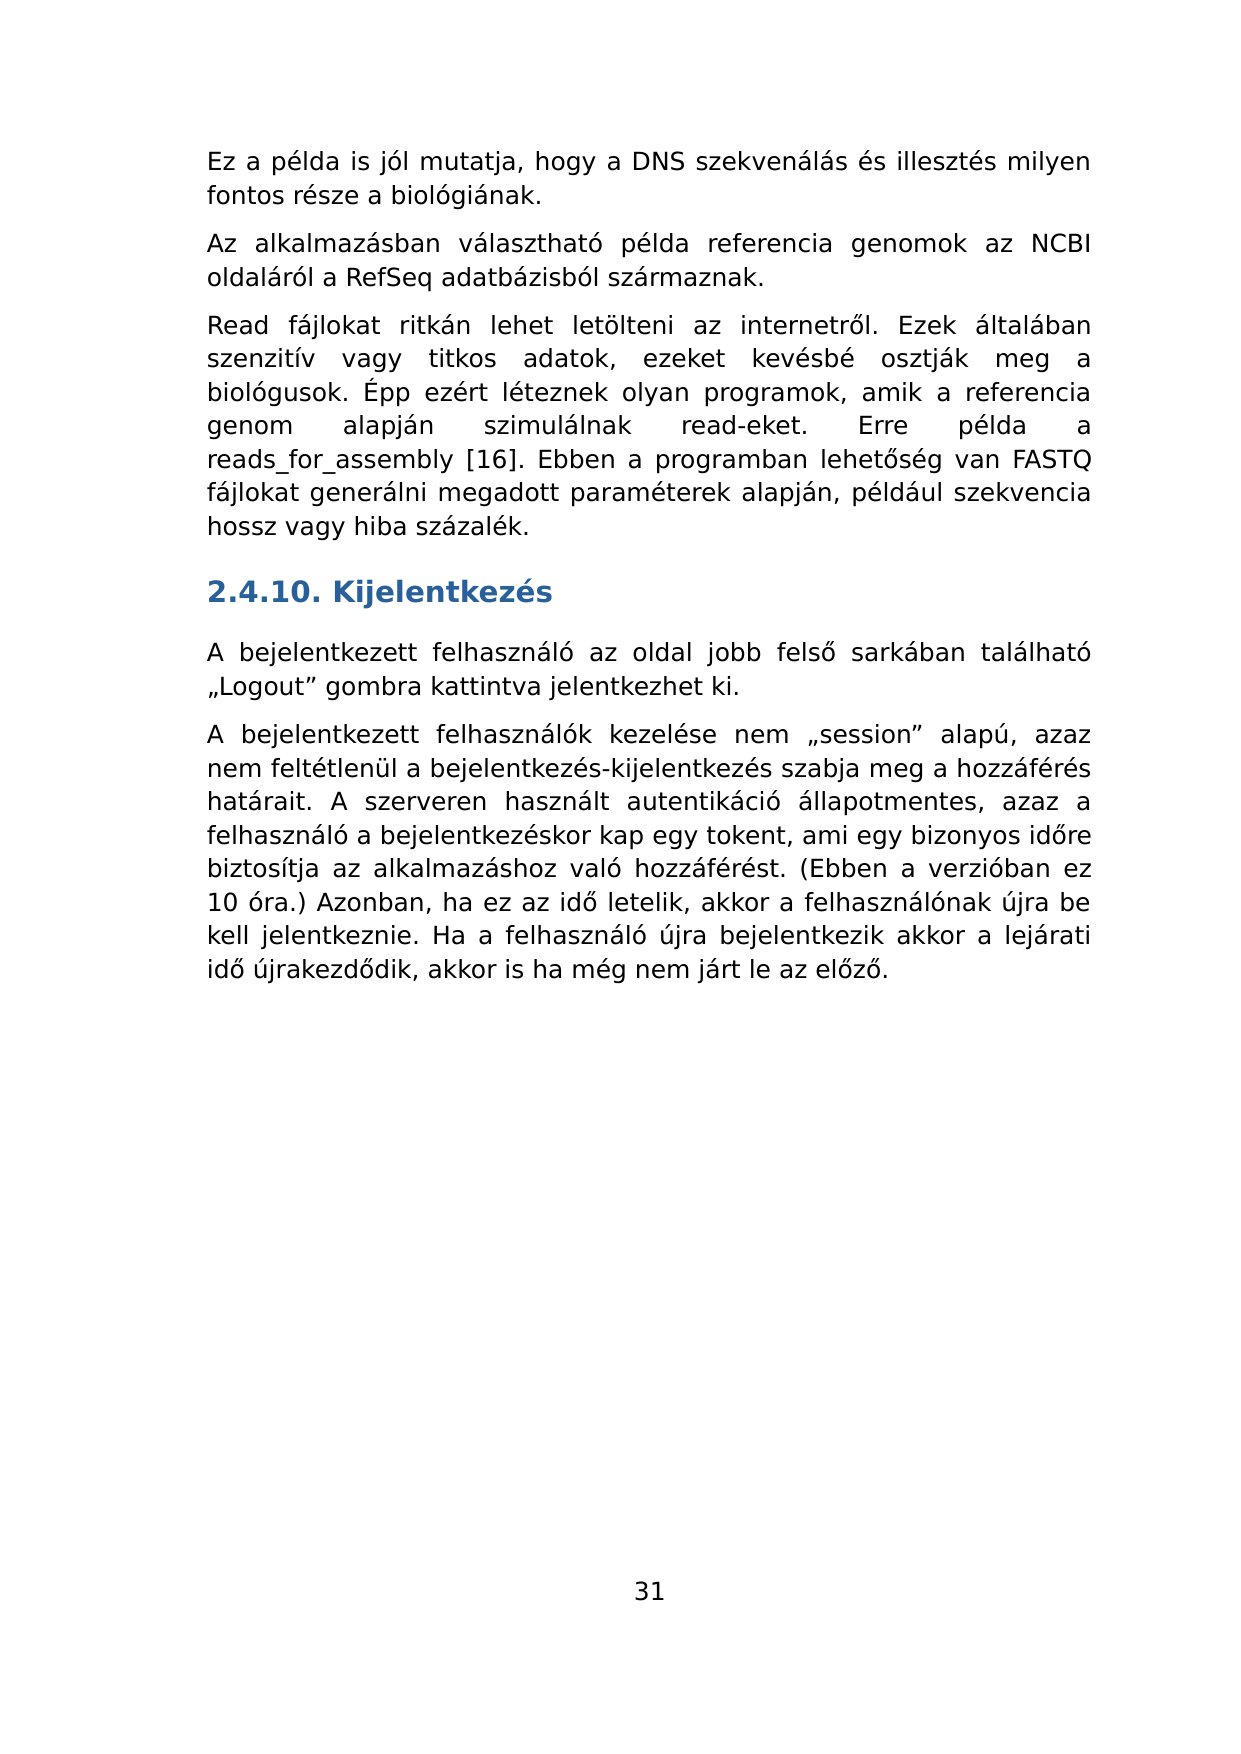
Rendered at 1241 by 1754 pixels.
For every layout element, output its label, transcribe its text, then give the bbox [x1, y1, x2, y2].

subtitle Kijelentkezés [207, 575, 1093, 609]
text A bejelentkezett felhasználók kezelése nem „session” alapú, azaz nem feltétlenül a bejelentkezés-kijelentkezés szabja meg a hozzáférés határait. A szerveren használt autentikáció állapotmentes, azaz a felhasználó a bejelentkezéskor kap egy tokent, ami egy bizonyos időre biztosítja az alkalmazáshoz való hozzáférést. (Ebben a verzióban ez 10 óra.) Azonban, ha ez az idő letelik, akkor a felhasználónak újra be kell jelentkeznie. Ha a felhasználó újra bejelentkezik akkor a lejárati idő újrakezdődik, akkor is ha még nem járt le az előző. [207, 720, 1093, 984]
text Az alkalmazásban választható példa referencia genomok az NCBI oldaláról a RefSeq adatbázisból származnak. [207, 229, 1093, 292]
text Read fájlokat ritkán lehet letölteni az internetről. Ezek általában szenzitív vagy titkos adatok, ezeket kevésbé osztják meg a biológusok. Épp ezért léteznek olyan programok, amik a referencia genom alapján szimulálnak read-eket. Erre példa a reads_for_assembly [16]. Ebben a programban lehetőség van FASTQ fájlokat generálni megadott paraméterek alapján, például szekvencia hossz vagy hiba százalék. [207, 311, 1093, 541]
text A bejelentkezett felhasználó az oldal jobb felső sarkában található „Logout” gombra kattintva jelentkezhet ki. [207, 639, 1093, 701]
text Ez a példa is jól mutatja, hogy a DNS szekvenálás és illesztés milyen fontos része a biológiának. [207, 148, 1093, 210]
